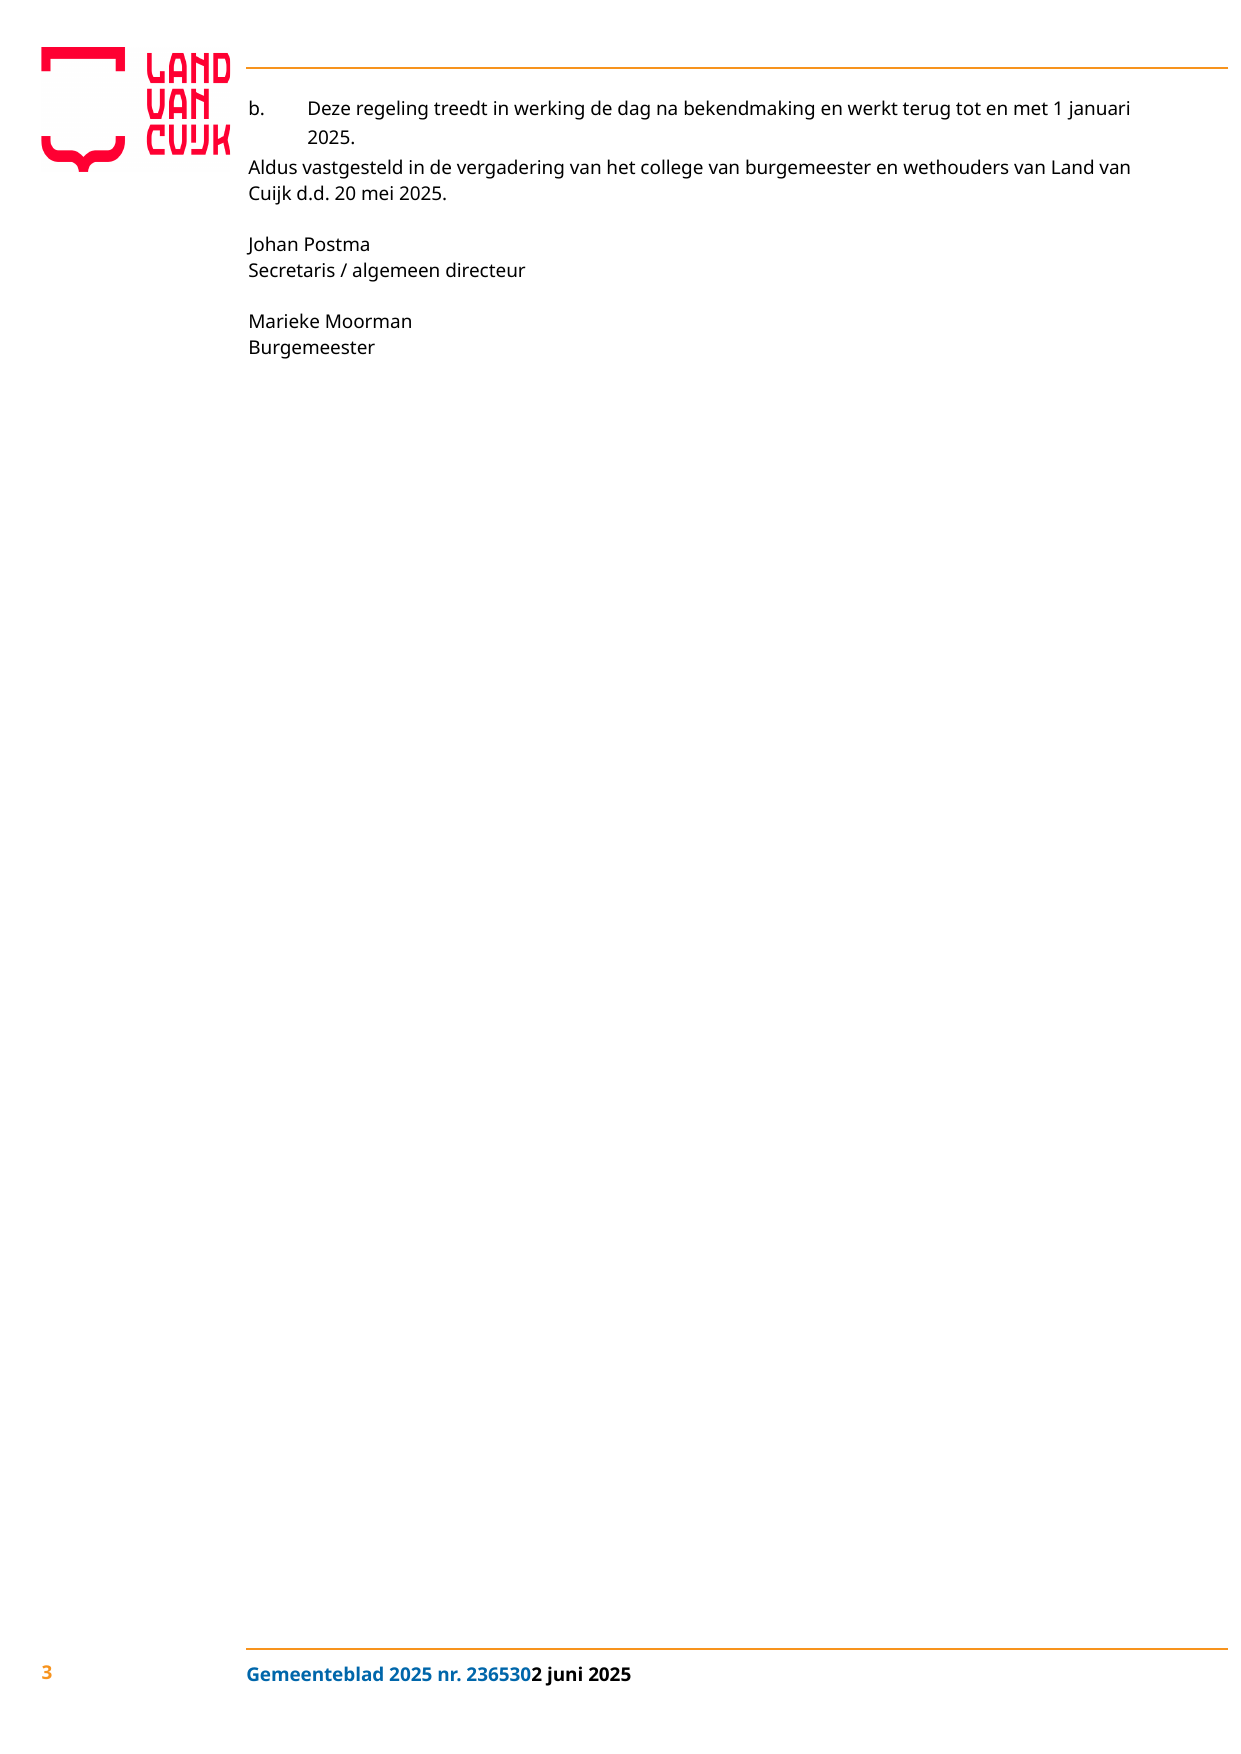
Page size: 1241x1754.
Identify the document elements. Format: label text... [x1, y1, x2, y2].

list Deze regeling treedt in werking de dag na bekendmaking en werkt terug tot en met 1 januari 2025. [248, 95, 1152, 150]
picture [41, 47, 231, 172]
text Secretaris / algemeen directeur [248, 257, 1152, 283]
text Burgemeester [248, 334, 1152, 360]
text Johan Postma [248, 231, 1152, 257]
text Aldus vastgesteld in de vergadering van het college van burgemeester en wethouders van Land van Cuijk d.d. 20 mei 2025. [248, 154, 1152, 205]
text Marieke Moorman [248, 308, 1152, 334]
